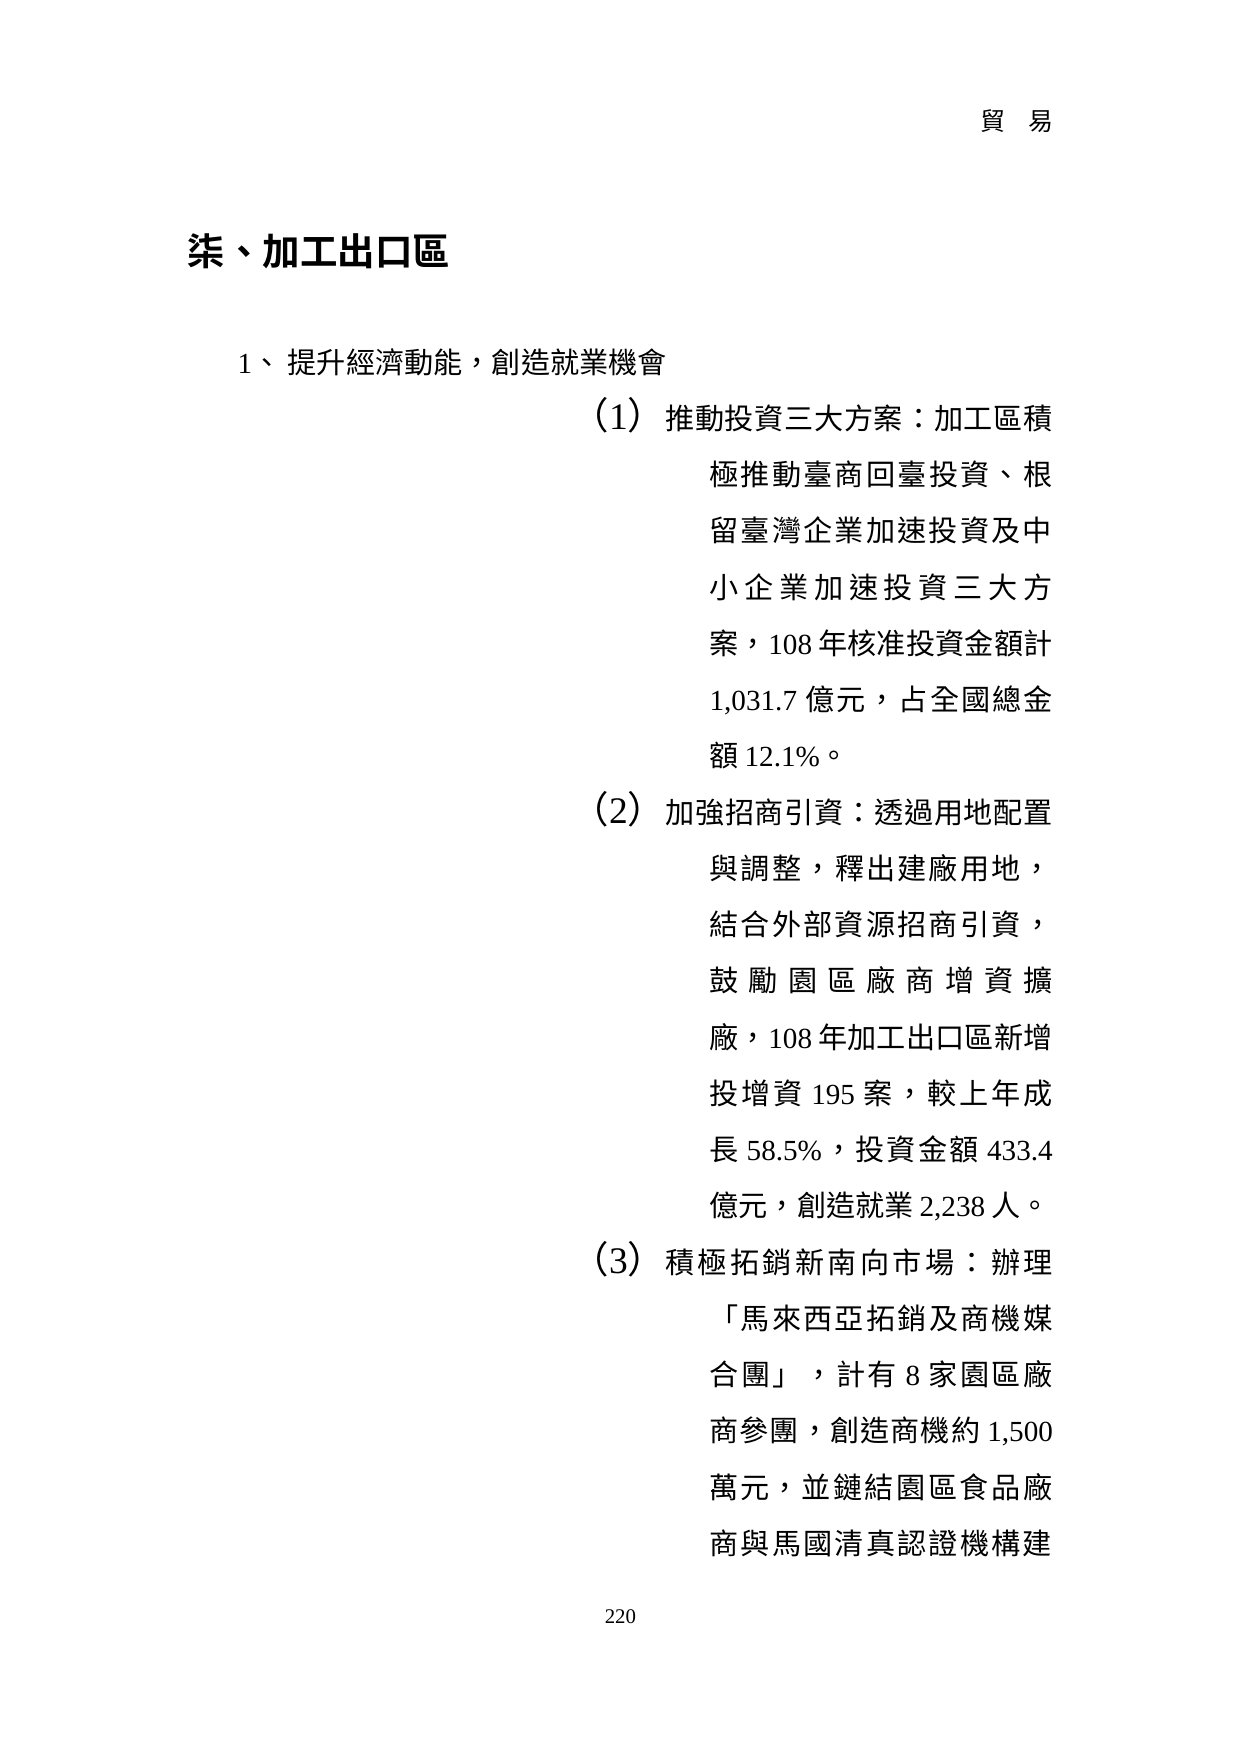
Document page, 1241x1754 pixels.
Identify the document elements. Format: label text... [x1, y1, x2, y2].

list 積極拓銷新南向市場：辦理「馬來西亞拓銷及商機媒合團」，計有8家園區廠商參團，創造商機約1,500萬元，並鏈結園區食品廠商與馬國清真認證機構建 [571, 1228, 1053, 1566]
list 提升經濟動能，創造就業機會 [237, 328, 1053, 384]
list 推動投資三大方案：加工區積極推動臺商回臺投資、根留臺灣企業加速投資及中小企業加速投資三大方案，108年核准投資金額計1,031.7億元，占全國總金額12.1%。 [571, 384, 1053, 778]
list 加強招商引資：透過用地配置與調整，釋出建廠用地，結合外部資源招商引資，鼓勵園區廠商增資擴廠，108年加工出口區新增投增資195案，較上年成長58.5%，投資金額433.4億元，創造就業2,238人。 [571, 778, 1053, 1228]
subtitle 柒、加工出口區 [187, 221, 1053, 277]
